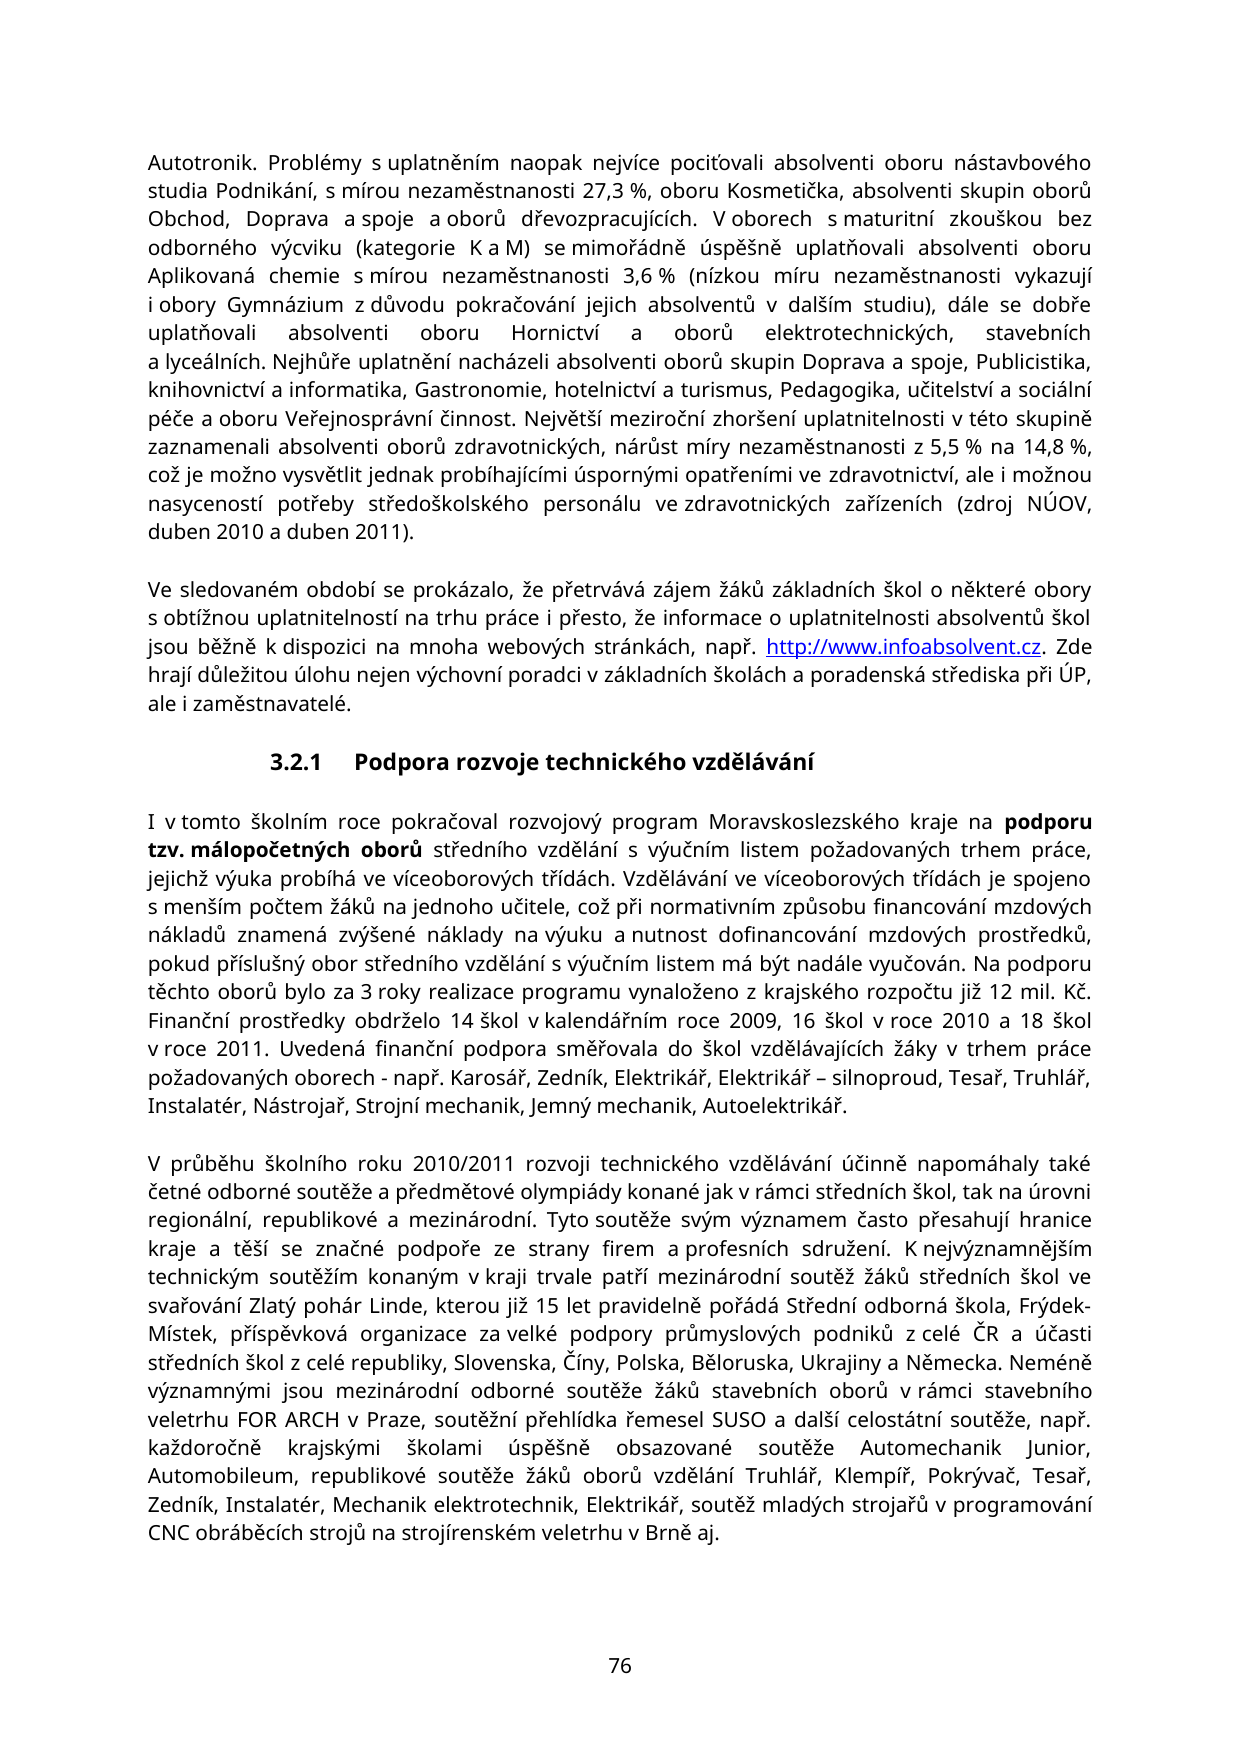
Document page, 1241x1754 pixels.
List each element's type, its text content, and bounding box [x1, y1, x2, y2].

text Ve sledovaném období se prokázalo, že přetrvává zájem žáků základních škol o některé obory s obtížnou uplatnitelností na trhu práce i přesto, že informace o uplatnitelnosti absolventů škol jsou běžně k dispozici na mnoha webových stránkách, např. http://www.infoabsolvent.cz. Zde hrají důležitou úlohu nejen výchovní poradci v základních školách a poradenská střediska při ÚP, ale i zaměstnavatelé. [148, 575, 1092, 717]
subtitle Podpora rozvoje technického vzdělávání [270, 746, 1092, 778]
text Autotronik. Problémy s uplatněním naopak nejvíce pociťovali absolventi oboru nástavbového studia Podnikání, s mírou nezaměstnanosti 27,3 %, oboru Kosmetička, absolventi skupin oborů Obchod, Doprava a spoje a oborů dřevozpracujících. V oborech s maturitní zkouškou bez odborného výcviku (kategorie K a M) se mimořádně úspěšně uplatňovali absolventi oboru Aplikovaná chemie s mírou nezaměstnanosti 3,6 % (nízkou míru nezaměstnanosti vykazují i obory Gymnázium z důvodu pokračování jejich absolventů v dalším studiu), dále se dobře uplatňovali absolventi oboru Hornictví a oborů elektrotechnických, stavebních a lyceálních. Nejhůře uplatnění nacházeli absolventi oborů skupin Doprava a spoje, Publicistika, knihovnictví a informatika, Gastronomie, hotelnictví a turismus, Pedagogika, učitelství a sociální péče a oboru Veřejnosprávní činnost. Největší meziroční zhoršení uplatnitelnosti v této skupině zaznamenali absolventi oborů zdravotnických, nárůst míry nezaměstnanosti z 5,5 % na 14,8 %, což je možno vysvětlit jednak probíhajícími úspornými opatřeními ve zdravotnictví, ale i možnou nasyceností potřeby středoškolského personálu ve zdravotnických zařízeních (zdroj NÚOV, duben 2010 a duben 2011). [148, 148, 1092, 546]
text V průběhu školního roku 2010/2011 rozvoji technického vzdělávání účinně napomáhaly také četné odborné soutěže a předmětové olympiády konané jak v rámci středních škol, tak na úrovni regionální, republikové a mezinárodní. Tyto soutěže svým významem často přesahují hranice kraje a těší se značné podpoře ze strany firem a profesních sdružení. K nejvýznamnějším technickým soutěžím konaným v kraji trvale patří mezinárodní soutěž žáků středních škol ve svařování Zlatý pohár Linde, kterou již 15 let pravidelně pořádá Střední odborná škola, Frýdek-Místek, příspěvková organizace za velké podpory průmyslových podniků z celé ČR a účasti středních škol z celé republiky, Slovenska, Číny, Polska, Běloruska, Ukrajiny a Německa. Neméně významnými jsou mezinárodní odborné soutěže žáků stavebních oborů v rámci stavebního veletrhu FOR ARCH v Praze, soutěžní přehlídka řemesel SUSO a další celostátní soutěže, např. každoročně krajskými školami úspěšně obsazované soutěže Automechanik Junior, Automobileum, republikové soutěže žáků oborů vzdělání Truhlář, Klempíř, Pokrývač, Tesař, Zedník, Instalatér, Mechanik elektrotechnik, Elektrikář, soutěž mladých strojařů v programování CNC obráběcích strojů na strojírenském veletrhu v Brně aj. [148, 1149, 1092, 1547]
text I v tomto školním roce pokračoval rozvojový program Moravskoslezského kraje na podporu tzv. málopočetných oborů středního vzdělání s výučním listem požadovaných trhem práce, jejichž výuka probíhá ve víceoborových třídách. Vzdělávání ve víceoborových třídách je spojeno s menším počtem žáků na jednoho učitele, což při normativním způsobu financování mzdových nákladů znamená zvýšené náklady na výuku a nutnost dofinancování mzdových prostředků, pokud příslušný obor středního vzdělání s výučním listem má být nadále vyučován. Na podporu těchto oborů bylo za 3 roky realizace programu vynaloženo z krajského rozpočtu již 12 mil. Kč. Finanční prostředky obdrželo 14 škol v kalendářním roce 2009, 16 škol v roce 2010 a 18 škol v roce 2011. Uvedená finanční podpora směřovala do škol vzdělávajících žáky v trhem práce požadovaných oborech - např. Karosář, Zedník, Elektrikář, Elektrikář – silnoproud, Tesař, Truhlář, Instalatér, Nástrojař, Strojní mechanik, Jemný mechanik, Autoelektrikář. [148, 807, 1092, 1119]
